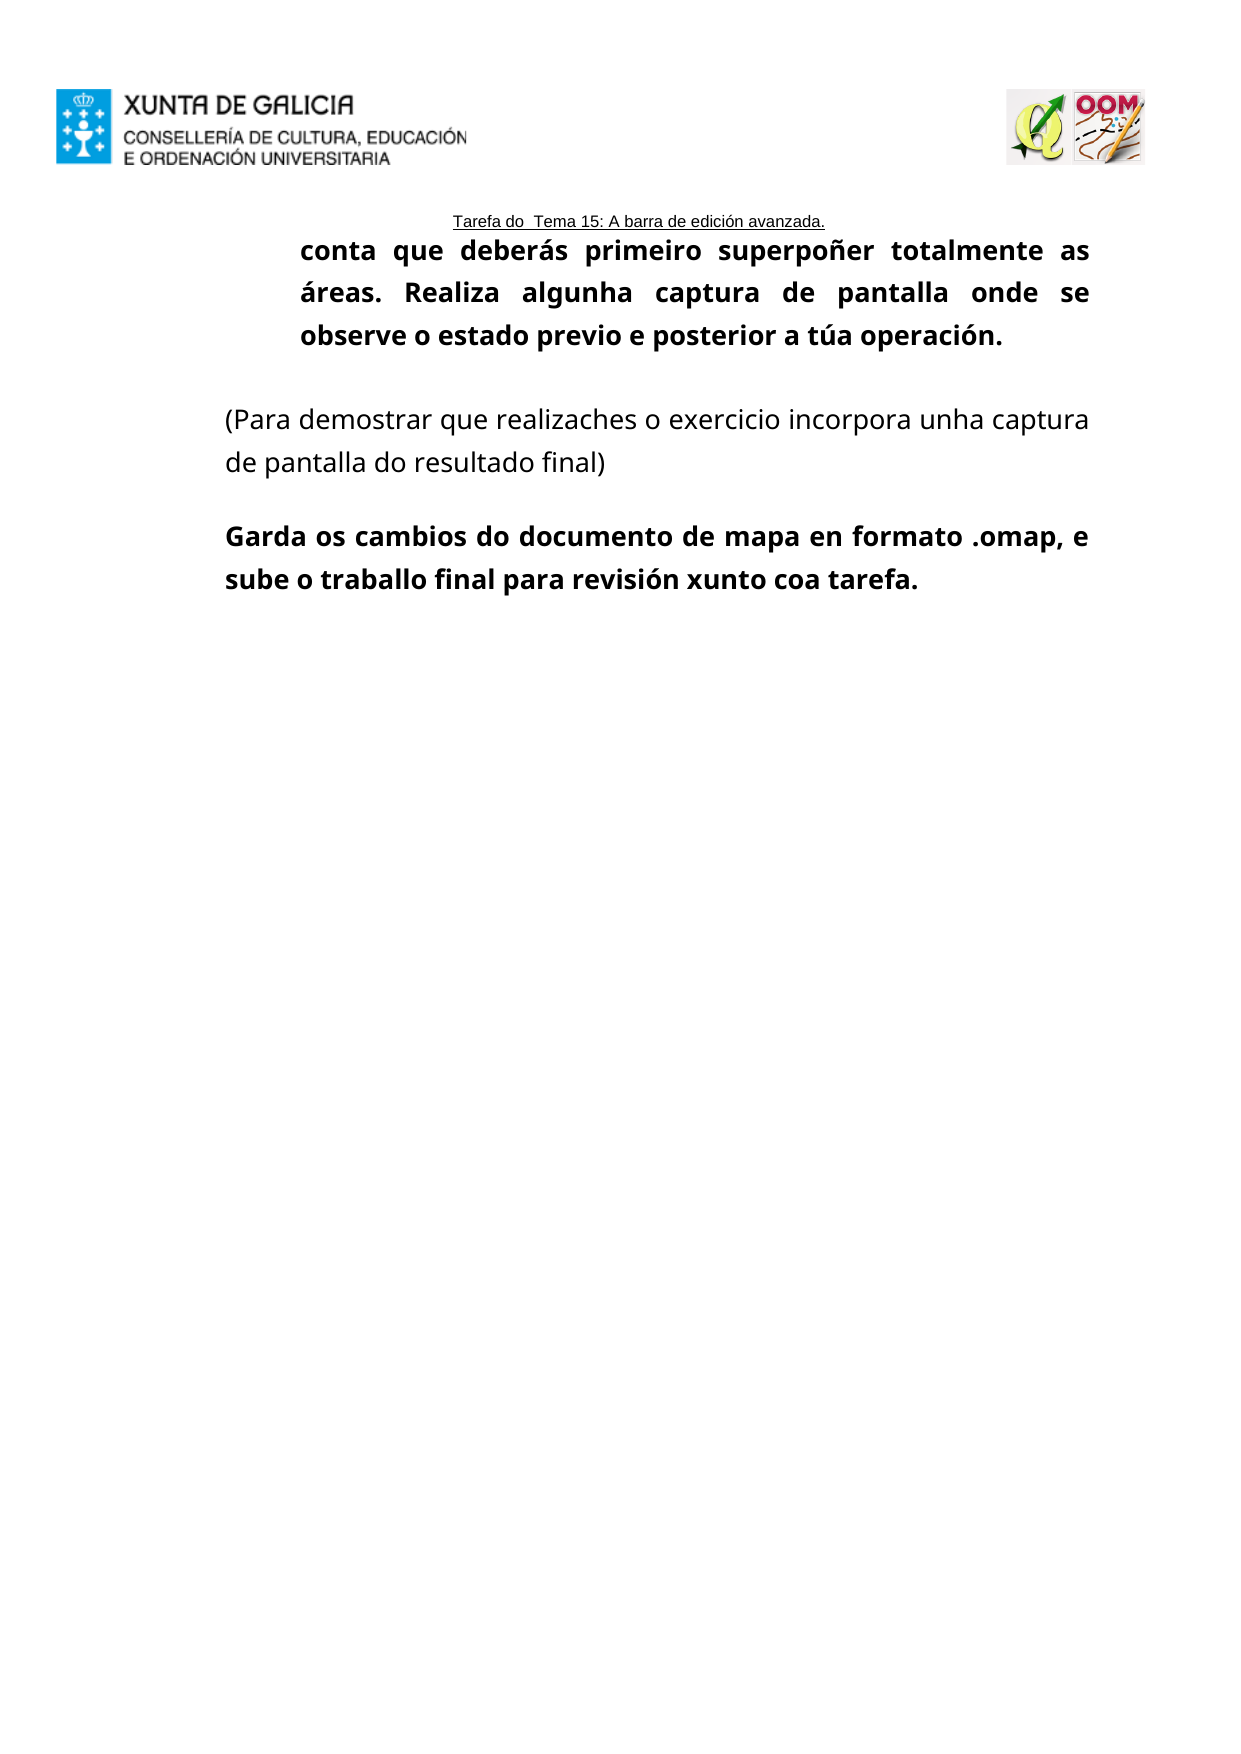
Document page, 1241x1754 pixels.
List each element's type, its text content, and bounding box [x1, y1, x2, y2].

list conta que deberás primeiro superpoñer totalmente as áreas. Realiza algunha captura de pantalla onde se observe o estado previo e posterior a túa operación. [225, 231, 1091, 353]
picture [95, 142, 104, 151]
picture [1006, 89, 1146, 165]
picture [63, 126, 71, 134]
picture [63, 110, 71, 118]
picture [74, 93, 93, 106]
picture [79, 110, 88, 118]
picture [96, 126, 104, 134]
text (Para demostrar que realizaches o exercicio incorpora unha captura de pantalla do resultado final) [187, 401, 1091, 480]
text Garda os cambios do documento de mapa en formato .omap, e sube o traballo final para revisión xunto coa tarefa. [187, 518, 1091, 597]
picture [75, 121, 93, 156]
picture [63, 142, 71, 151]
picture [56, 89, 467, 165]
picture [95, 110, 104, 118]
